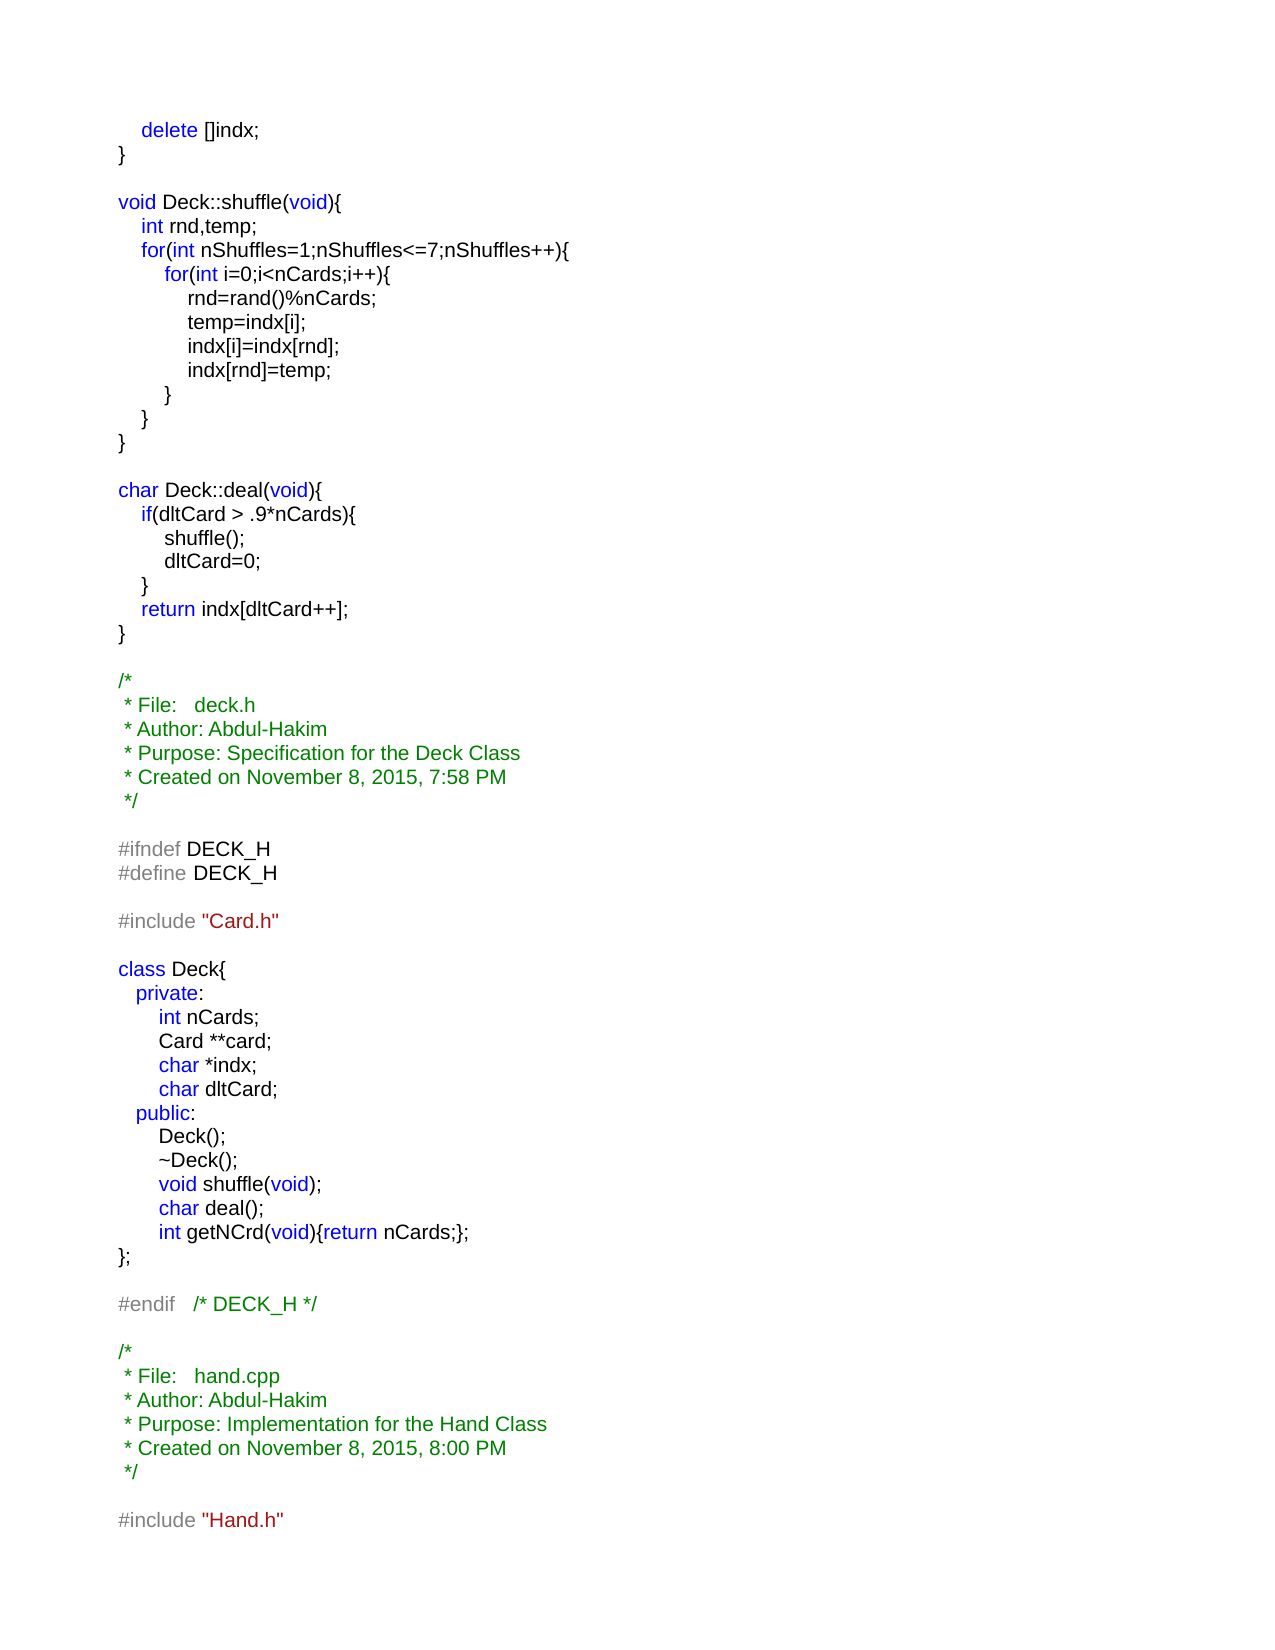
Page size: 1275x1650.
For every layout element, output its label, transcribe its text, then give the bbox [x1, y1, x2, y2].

text delete []indx; [118, 118, 1157, 142]
text #endif /* DECK_H */ [118, 1292, 1157, 1316]
text for(int nShuffles=1;nShuffles<=7;nShuffles++){ [118, 238, 1157, 262]
text int getNCrd(void){return nCards;}; [118, 1220, 1157, 1244]
text * Author: Abdul-Hakim [118, 1388, 1157, 1412]
text indx[rnd]=temp; [118, 358, 1157, 382]
text * Created on November 8, 2015, 8:00 PM [118, 1436, 1157, 1460]
text } [118, 621, 1157, 645]
text } [118, 429, 1157, 453]
text indx[i]=indx[rnd]; [118, 334, 1157, 358]
text Card **card; [118, 1028, 1157, 1052]
text #include "Hand.h" [118, 1508, 1157, 1532]
text } [118, 382, 1157, 406]
text temp=indx[i]; [118, 310, 1157, 334]
text char deal(); [118, 1196, 1157, 1220]
text if(dltCard > .9*nCards){ [118, 501, 1157, 525]
text rnd=rand()%nCards; [118, 286, 1157, 310]
text char *indx; [118, 1052, 1157, 1076]
text Deck(); [118, 1124, 1157, 1148]
text void shuffle(void); [118, 1172, 1157, 1196]
text * Purpose: Specification for the Deck Class [118, 741, 1157, 765]
text * File: hand.cpp [118, 1364, 1157, 1388]
text #include "Card.h" [118, 909, 1157, 933]
text dltCard=0; [118, 549, 1157, 573]
text shuffle(); [118, 525, 1157, 549]
text * Created on November 8, 2015, 7:58 PM [118, 765, 1157, 789]
text #define DECK_H [118, 861, 1157, 885]
text char dltCard; [118, 1076, 1157, 1100]
text ~Deck(); [118, 1148, 1157, 1172]
text */ [118, 789, 1157, 813]
text #ifndef DECK_H [118, 837, 1157, 861]
text * File: deck.h [118, 693, 1157, 717]
text int nCards; [118, 1004, 1157, 1028]
text } [118, 142, 1157, 166]
text void Deck::shuffle(void){ [118, 190, 1157, 214]
text /* [118, 669, 1157, 693]
text char Deck::deal(void){ [118, 477, 1157, 501]
text * Purpose: Implementation for the Hand Class [118, 1412, 1157, 1436]
text private: [118, 981, 1157, 1004]
text for(int i=0;i<nCards;i++){ [118, 262, 1157, 286]
text */ [118, 1460, 1157, 1484]
text /* [118, 1340, 1157, 1364]
text class Deck{ [118, 957, 1157, 981]
text public: [118, 1100, 1157, 1124]
text int rnd,temp; [118, 214, 1157, 238]
text } [118, 406, 1157, 429]
text * Author: Abdul-Hakim [118, 717, 1157, 741]
text return indx[dltCard++]; [118, 597, 1157, 621]
text } [118, 573, 1157, 597]
text }; [118, 1244, 1157, 1268]
